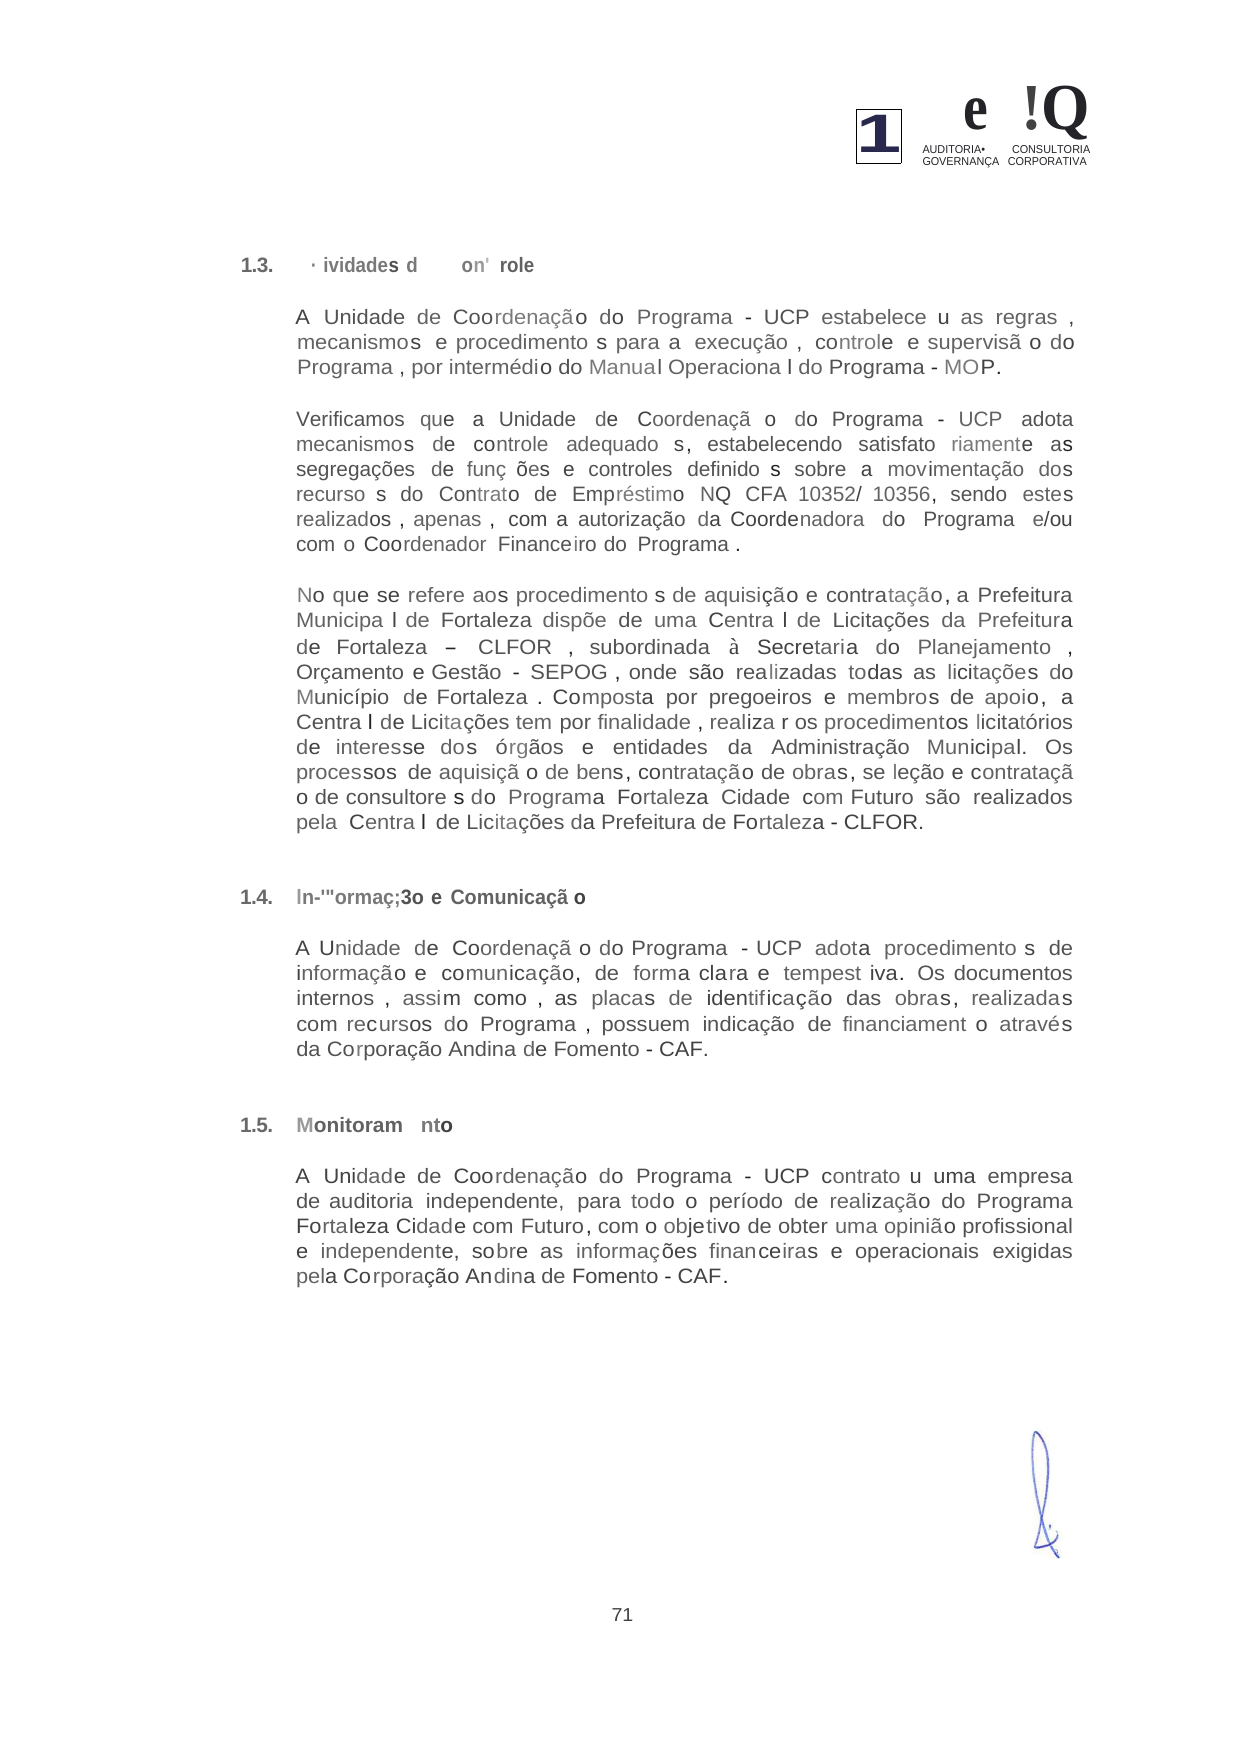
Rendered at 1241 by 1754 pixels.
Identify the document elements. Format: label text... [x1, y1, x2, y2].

text e !Q AUDITORIA• CONSULTORIA GOVERNANÇA CORPORATIVA [922, 74, 1090, 168]
list · ividades d on' role [241, 252, 1101, 276]
text Verificamos que a Unidade de Coordenaçã o do Programa - UCP adota mecanismos de controle adequado s, estabelecendo satisfato riamente as segregações de funç ões e controles definido s sobre a movimentação dos recurso s do Contrato de Empréstimo NQ CFA 10352/ 10356, sendo estes realizados , apenas , com a autorização da Coordenadora do Programa e/ou com o Coordenador Financeiro do Programa . [296, 406, 1073, 556]
text A Unidade de Coordenaçã o do Programa - UCP adota procedimento s de informação e comunicação, de forma clara e tempest iva. Os documentos internos , assim como , as placas de identificação das obras, realizadas com recursos do Programa , possuem indicação de financiament o através da Corporação Andina de Fomento - CAF. [295, 936, 1073, 1060]
text No que se refere aos procedimento s de aquisição e contratação, a Prefeitura Municipa l de Fortaleza dispõe de uma Centra l de Licitações da Prefeitura de Fortaleza - CLFOR , subordinada à Secretaria do Planejamento , Orçamento e Gestão - SEPOG , onde são realizadas todas as licitações do Município de Fortaleza . Composta por pregoeiros e membros de apoio, a Centra l de Licitações tem por finalidade , realiza r os procedimentos licitatórios de interesse dos órgãos e entidades da Administração Municipal. Os processos de aquisiçã o de bens, contratação de obras, se leção e contrataçã o de consultore s do Programa Fortaleza Cidade com Futuro são realizados pela Centra l de Licitações da Prefeitura de Fortaleza - CLFOR. [296, 583, 1073, 833]
text A Unidade de Coordenação do Programa - UCP contrato u uma empresa de auditoria independente, para todo o período de realização do Programa Fortaleza Cidade com Futuro, com o objetivo de obter uma opinião profissional e independente, sobre as informações financeiras e operacionais exigidas pela Corporação Andina de Fomento - CAF. [295, 1164, 1073, 1288]
picture [1030, 1428, 1062, 1559]
list Monitoram nto [240, 1113, 1101, 1137]
text A Unidade de Coordenação do Programa - UCP estabelece u as regras , mecanismos e procedimento s para a execução , controle e supervisã o do Programa , por intermédio do Manual Operaciona l do Programa - MOP. [295, 305, 1075, 379]
text 1 [857, 110, 901, 163]
text 71 [175, 1604, 1070, 1625]
list ln-'"ormaç;3o e Comunicaçã o [240, 885, 1101, 909]
